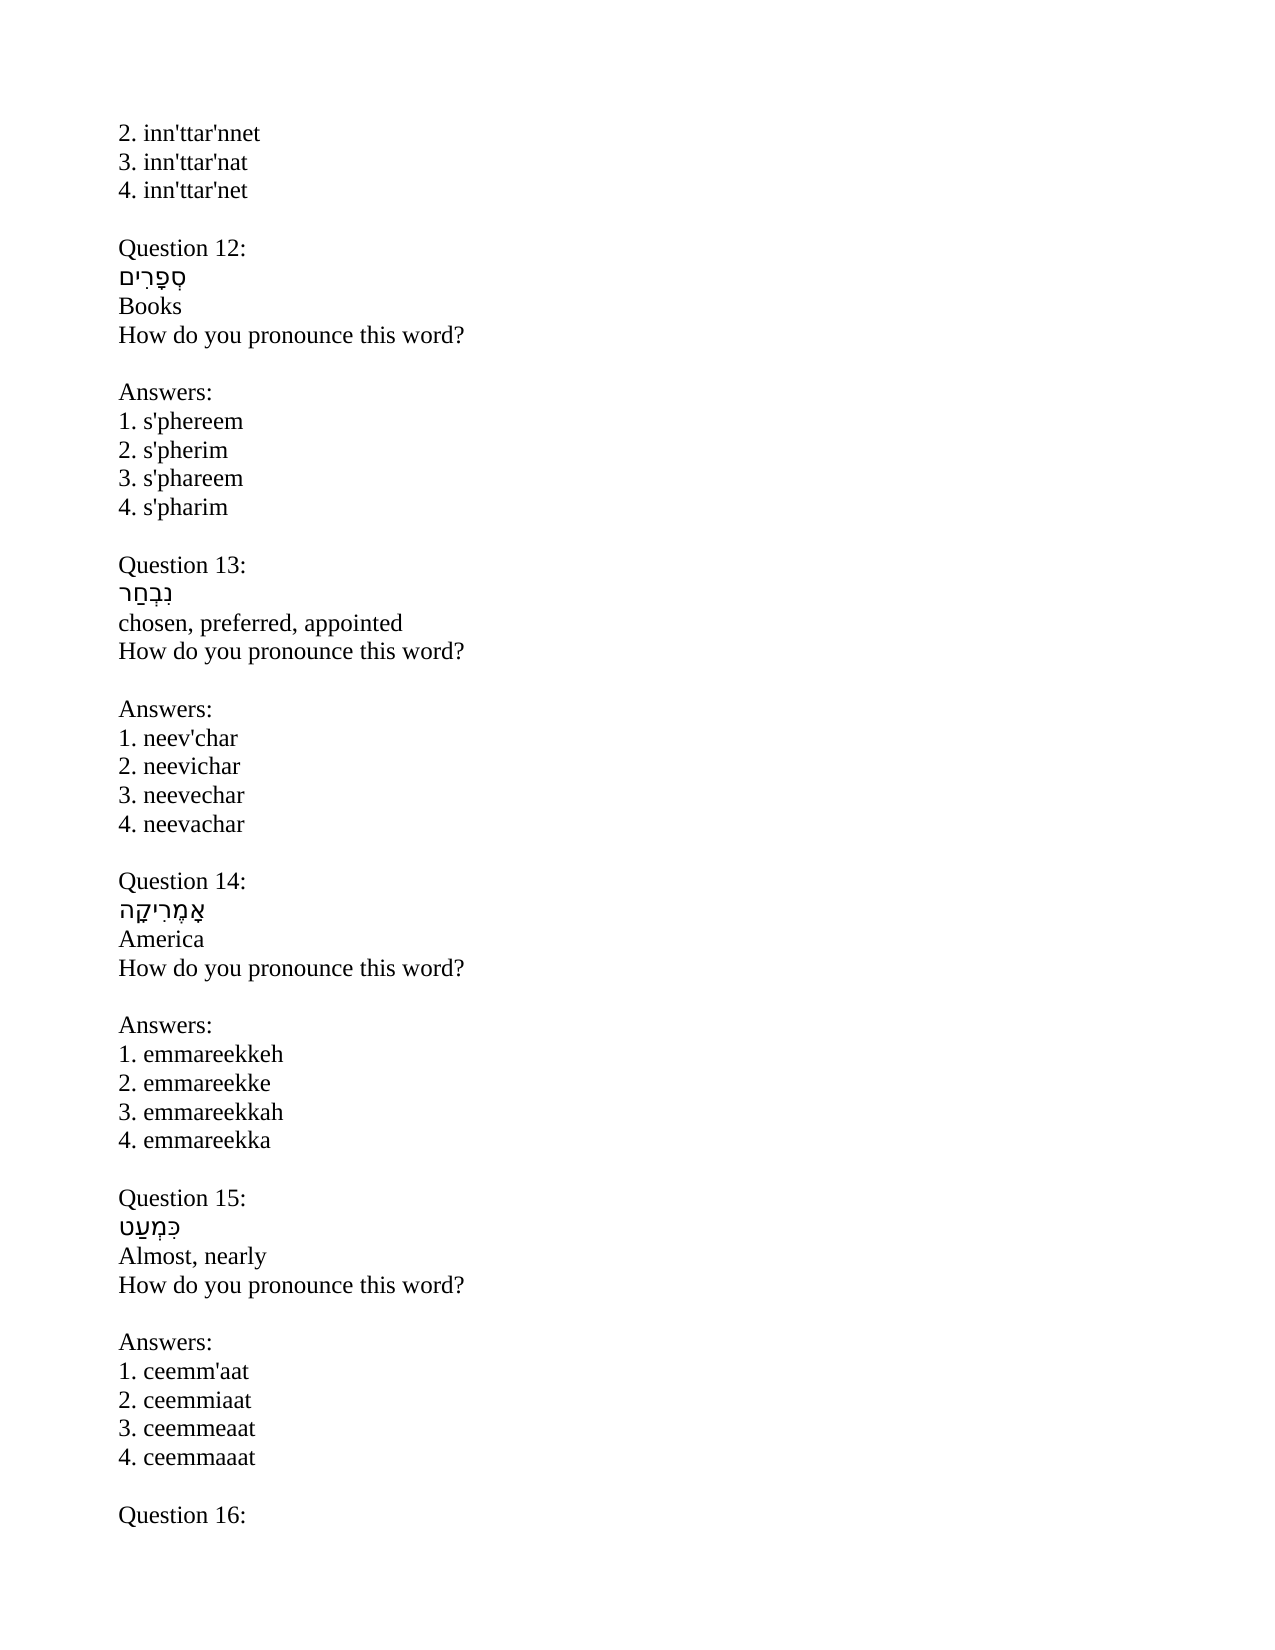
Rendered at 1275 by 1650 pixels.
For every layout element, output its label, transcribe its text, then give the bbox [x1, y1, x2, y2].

text 3. s'phareem [118, 463, 1157, 492]
text 1. s'phereem [118, 406, 1157, 435]
text 2. emmareekke [118, 1068, 1157, 1097]
text 4. neevachar [118, 809, 1157, 838]
text 3. inn'ttar'nat [118, 147, 1157, 176]
text How do you pronounce this word? [118, 953, 1157, 982]
text chosen, preferred, appointed [118, 608, 1157, 636]
text 2. inn'ttar'nnet [118, 118, 1157, 147]
text 2. s'pherim [118, 435, 1157, 463]
text 2. neevichar [118, 751, 1157, 780]
text Answers: [118, 694, 1157, 723]
text Question 16: [118, 1500, 1157, 1528]
text How do you pronounce this word? [118, 636, 1157, 665]
text 3. ceemmeaat [118, 1413, 1157, 1442]
text America [118, 924, 1157, 953]
text How do you pronounce this word? [118, 320, 1157, 348]
text אָמֶרִיקָה [118, 895, 1157, 924]
text 4. inn'ttar'net [118, 176, 1157, 204]
text Question 15: [118, 1183, 1157, 1212]
text 3. neevechar [118, 780, 1157, 809]
text Answers: [118, 377, 1157, 406]
text Almost, nearly [118, 1241, 1157, 1270]
text 1. emmareekkeh [118, 1039, 1157, 1068]
text Books [118, 291, 1157, 320]
text Answers: [118, 1327, 1157, 1356]
text 3. emmareekkah [118, 1097, 1157, 1126]
text סְפָרִים [118, 262, 1157, 291]
text כִּמְעַט [118, 1212, 1157, 1241]
text נִבְחַר [118, 578, 1157, 608]
text 1. neev'char [118, 723, 1157, 751]
text Question 12: [118, 233, 1157, 262]
text Question 14: [118, 866, 1157, 895]
text Answers: [118, 1011, 1157, 1039]
text 4. emmareekka [118, 1126, 1157, 1154]
text 4. s'pharim [118, 492, 1157, 521]
text 4. ceemmaaat [118, 1442, 1157, 1471]
text 2. ceemmiaat [118, 1385, 1157, 1413]
text How do you pronounce this word? [118, 1270, 1157, 1298]
text Question 13: [118, 550, 1157, 578]
text 1. ceemm'aat [118, 1356, 1157, 1385]
